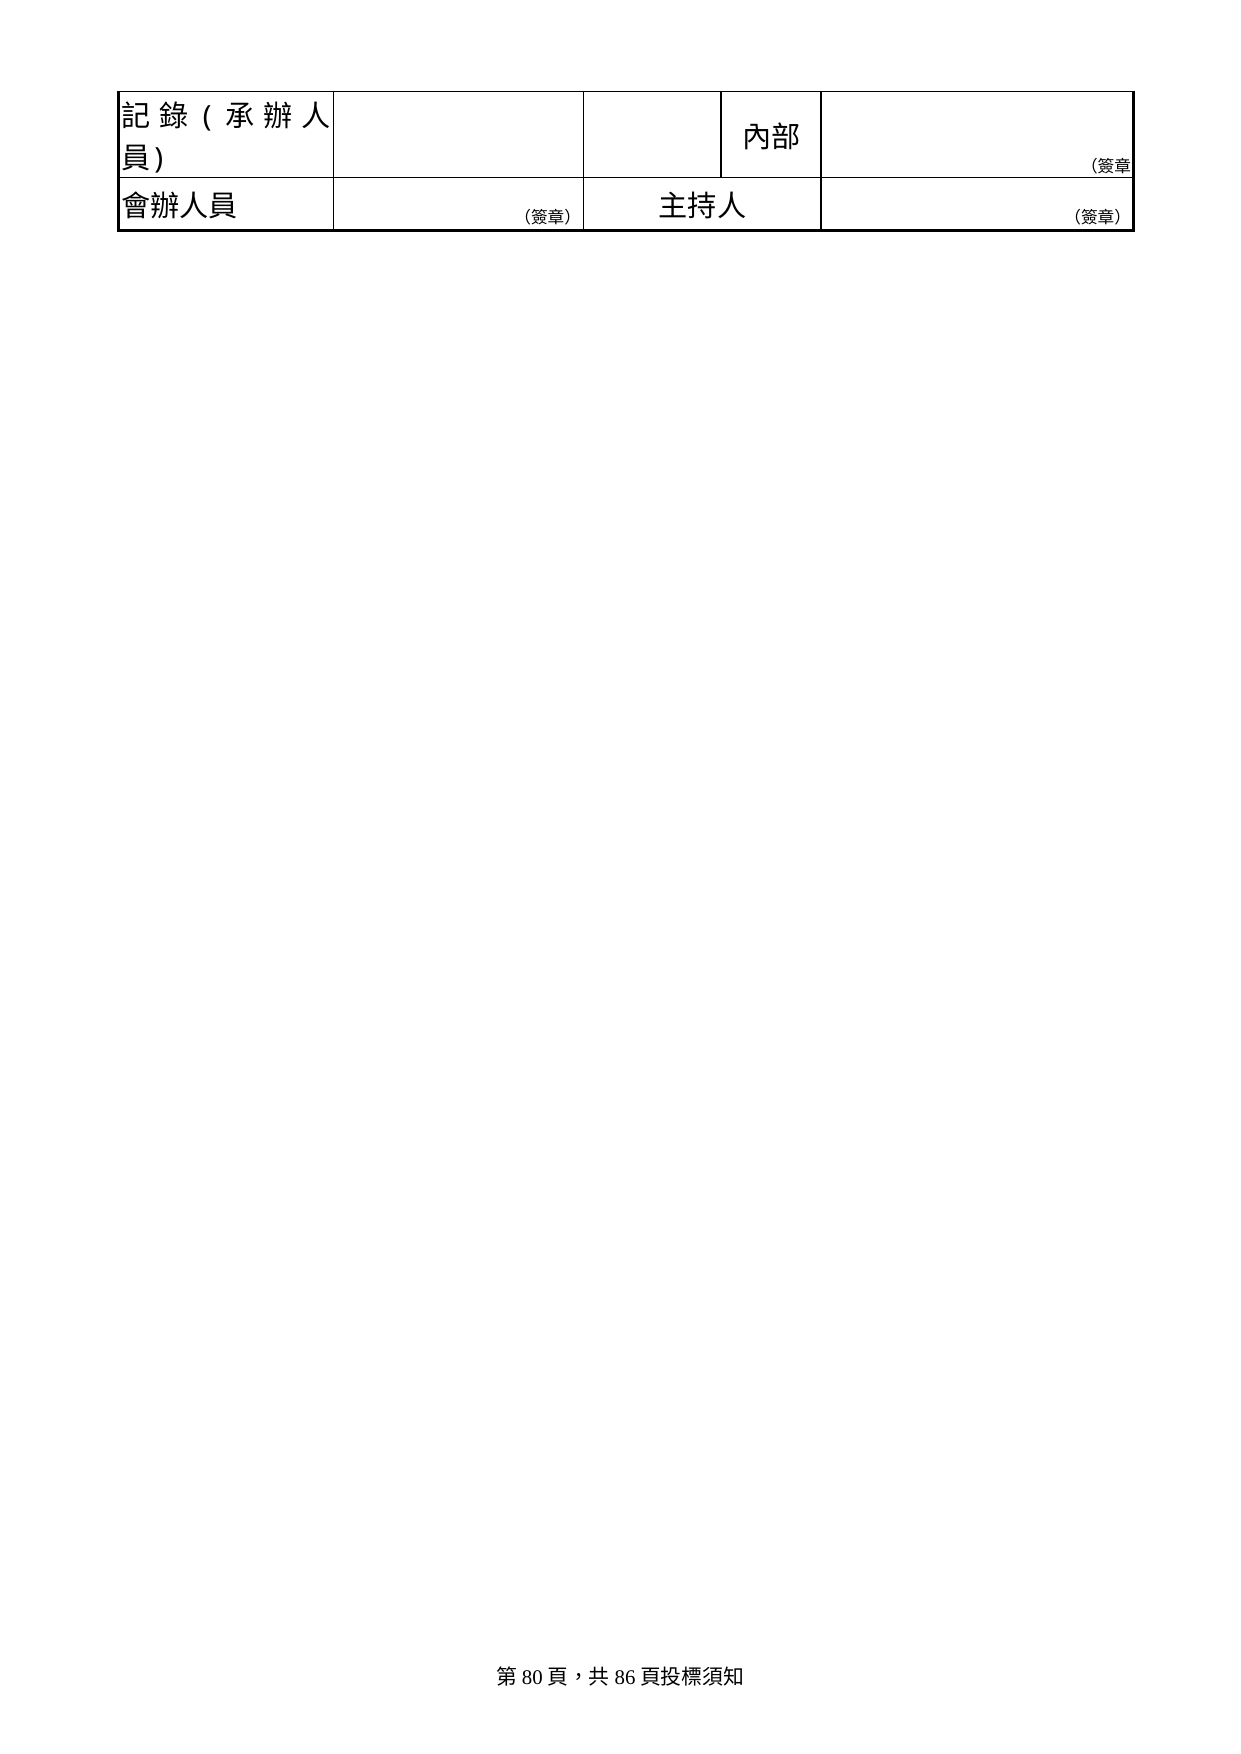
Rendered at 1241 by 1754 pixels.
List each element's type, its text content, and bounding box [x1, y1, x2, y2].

table_cell （簽章 [822, 92, 1132, 177]
table_cell [584, 92, 720, 177]
table_cell 內部 [722, 92, 820, 177]
table_cell （簽章） [334, 178, 583, 228]
table_cell [334, 92, 583, 177]
table_cell 記錄(承辦人員) [120, 92, 333, 177]
table_cell 會辦人員 [120, 178, 333, 228]
table_cell 主持人 [584, 178, 820, 228]
table_cell （簽章） [822, 178, 1132, 228]
